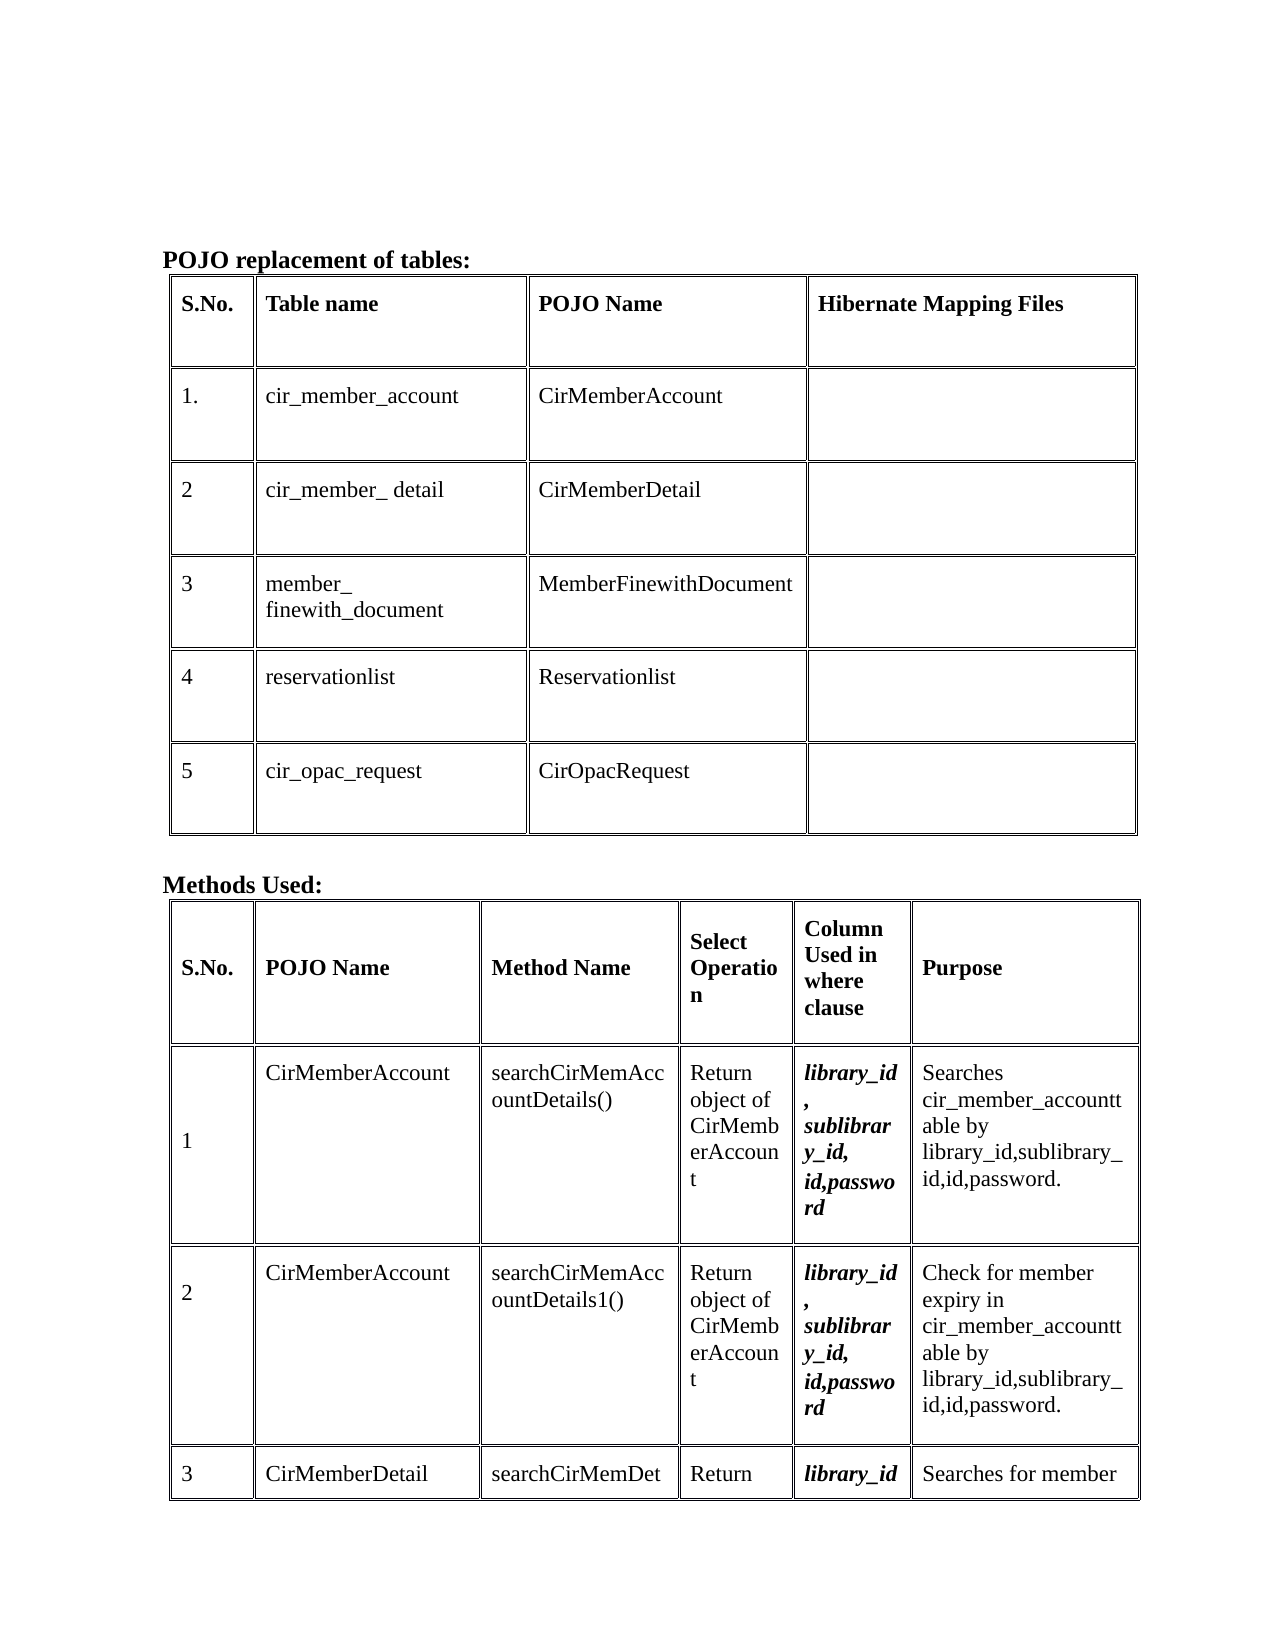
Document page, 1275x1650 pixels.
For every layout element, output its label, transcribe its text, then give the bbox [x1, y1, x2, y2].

table_header Purpose [913, 902, 1138, 1043]
table_cell CirMemberAccount [256, 1047, 479, 1243]
table_cell searchCirMemAccountDetails1() [482, 1247, 678, 1443]
table_cell [809, 463, 1135, 553]
table_cell CirMemberDetail [256, 1447, 479, 1498]
table_header Method Name [482, 902, 678, 1043]
table_cell searchCirMemDet [482, 1447, 678, 1498]
table_header Column Used in where clause [795, 902, 910, 1043]
table_cell Searches for member [913, 1447, 1138, 1498]
table_cell Return object of CirMemberAccount [681, 1047, 792, 1243]
table_cell Return object of CirMemberAccount [681, 1247, 792, 1443]
table_header POJO Name [530, 277, 806, 366]
table_cell 2 [172, 463, 253, 553]
table_cell library_id, sublibrary_id, id,password [795, 1247, 910, 1443]
table_cell Return [681, 1447, 792, 1498]
table_cell 3 [172, 557, 253, 647]
table_header Hibernate Mapping Files [809, 277, 1135, 366]
table_cell 1 [172, 1047, 253, 1243]
table_cell MemberFinewithDocument [530, 557, 806, 647]
table_cell [809, 369, 1135, 460]
table_cell Check for member expiry in cir_member_accounttable by library_id,sublibrary_id,id,password. [913, 1247, 1138, 1443]
text Methods Used: [150, 870, 1125, 899]
table_cell Searches cir_member_accounttable by library_id,sublibrary_id,id,password. [913, 1047, 1138, 1243]
table_header Select Operation [681, 902, 792, 1043]
table_cell searchCirMemAccountDetails() [482, 1047, 678, 1243]
table_cell 3 [172, 1447, 253, 1498]
table_cell library_id [795, 1447, 910, 1498]
table_cell CirMemberAccount [256, 1247, 479, 1443]
table_cell cir_member_ detail [257, 463, 526, 553]
table_cell member_ finewith_document [257, 557, 526, 647]
table_cell 2 [172, 1247, 253, 1443]
table_cell 4 [172, 651, 253, 741]
table_cell [809, 744, 1135, 833]
table_cell cir_opac_request [257, 744, 526, 833]
table_cell [809, 651, 1135, 741]
table_cell CirMemberDetail [530, 463, 806, 553]
table_header Table name [257, 277, 526, 366]
table_header S.No. [172, 277, 253, 366]
table_cell library_id, sublibrary_id, id,password [795, 1047, 910, 1243]
table_cell reservationlist [257, 651, 526, 741]
table_header S.No. [172, 902, 253, 1043]
table_cell Reservationlist [530, 651, 806, 741]
table_cell cir_member_account [257, 369, 526, 460]
table_cell 1. [172, 369, 253, 460]
table_cell 5 [172, 744, 253, 833]
text POJO replacement of tables: [150, 245, 1125, 274]
table_header POJO Name [256, 902, 479, 1043]
table_cell CirMemberAccount [530, 369, 806, 460]
table_cell CirOpacRequest [530, 744, 806, 833]
table_cell [809, 557, 1135, 647]
